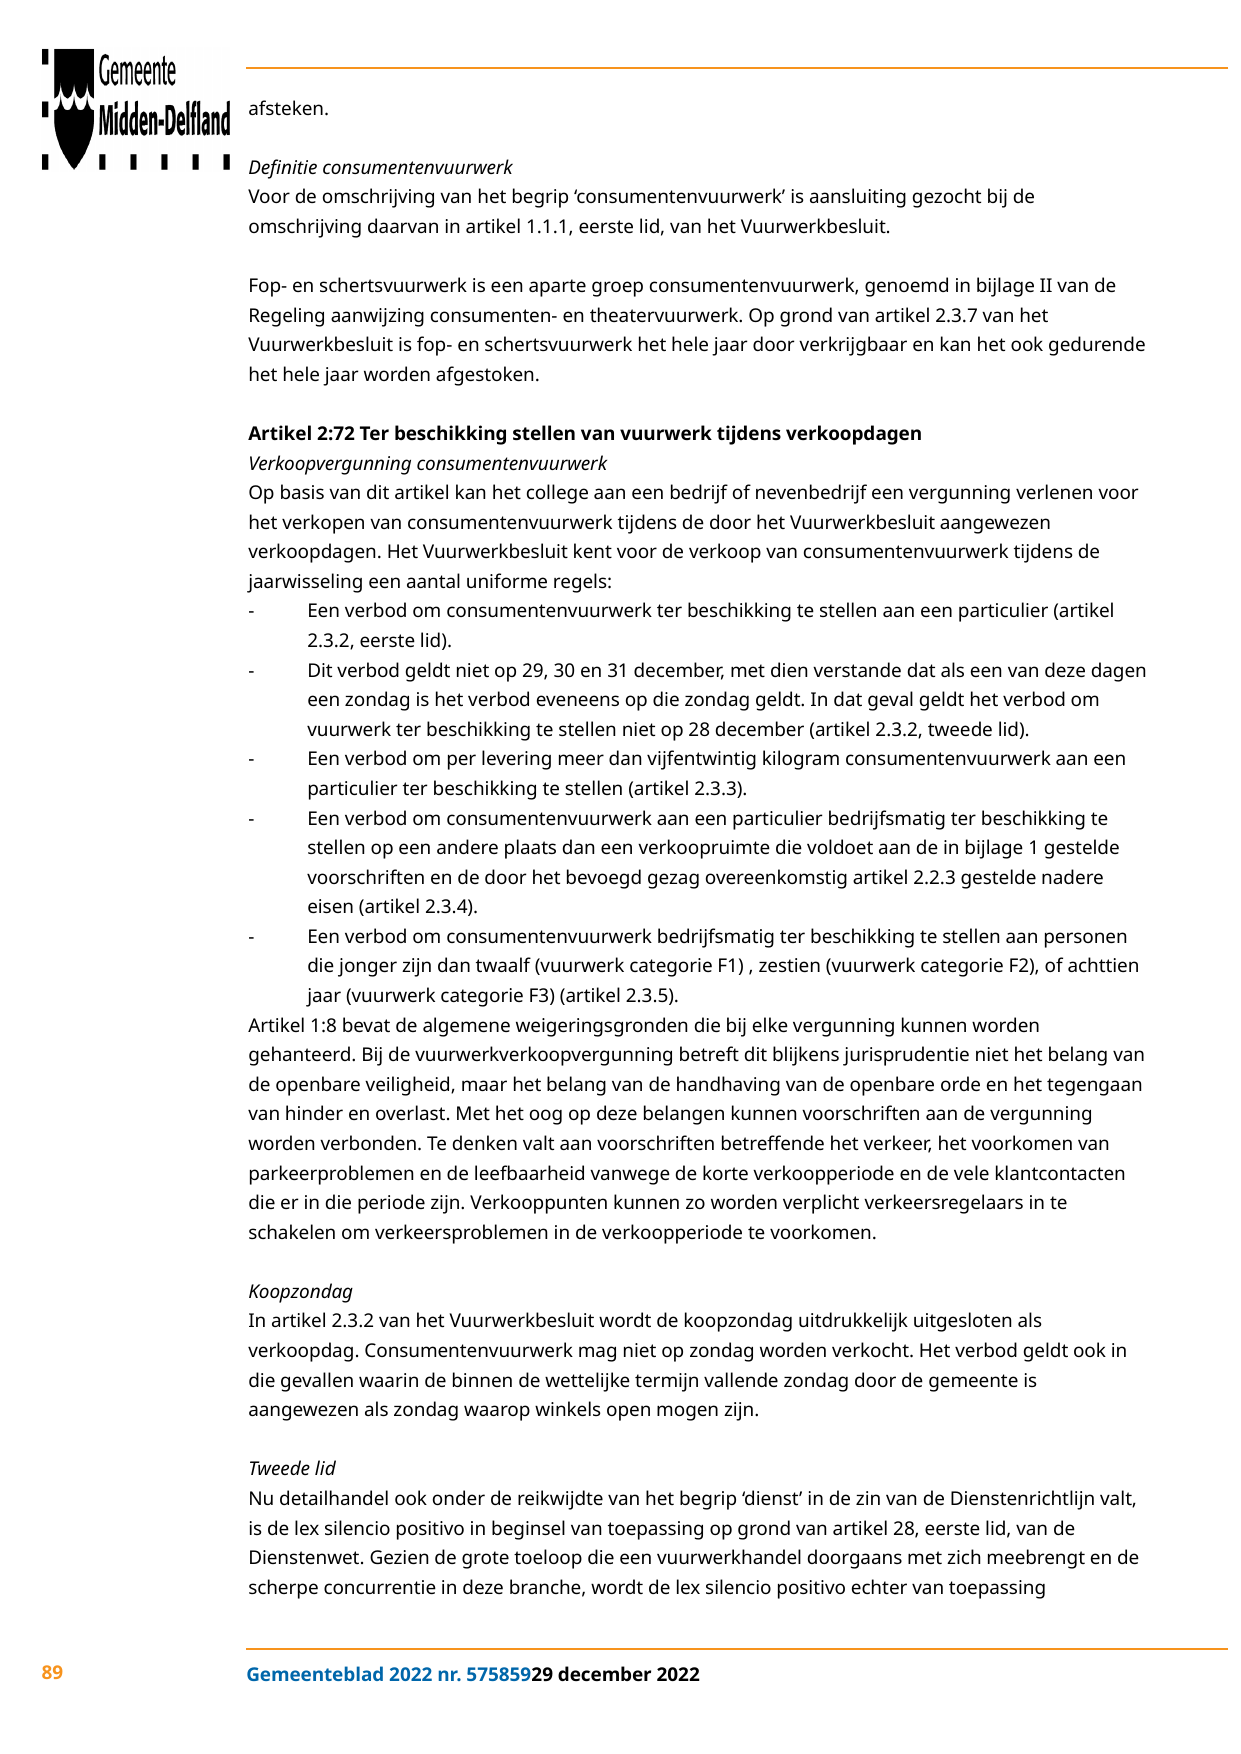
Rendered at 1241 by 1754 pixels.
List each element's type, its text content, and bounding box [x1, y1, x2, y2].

text Definitie consumentenvuurwerk [248, 154, 1152, 180]
text In artikel 2.3.2 van het Vuurwerkbesluit wordt de koopzondag uitdrukkelijk uitgesloten als verkoopdag. Consumentenvuurwerk mag niet op zondag worden verkocht. Het verbod geldt ook in die gevallen waarin de binnen de wettelijke termijn vallende zondag door de gemeente is aangewezen als zondag waarop winkels open mogen zijn. [248, 1308, 1152, 1422]
text Artikel 2:72 Ter beschikking stellen van vuurwerk tijdens verkoopdagen [248, 420, 1152, 446]
text Koopzondag [248, 1278, 1152, 1304]
list Een verbod om consumentenvuurwerk ter beschikking te stellen aan een particulier (artikel 2.3.2, eerste lid). [248, 598, 1152, 653]
text afsteken. [248, 95, 1152, 121]
list Een verbod om consumentenvuurwerk bedrijfsmatig ter beschikking te stellen aan personen die jonger zijn dan twaalf (vuurwerk categorie F1) , zestien (vuurwerk categorie F2), of achttien jaar (vuurwerk categorie F3) (artikel 2.3.5). [248, 923, 1152, 1008]
text Artikel 1:8 bevat de algemene weigeringsgronden die bij elke vergunning kunnen worden gehanteerd. Bij de vuurwerkverkoopvergunning betreft dit blijkens jurisprudentie niet het belang van de openbare veiligheid, maar het belang van de handhaving van de openbare orde en het tegengaan van hinder en overlast. Met het oog op deze belangen kunnen voorschriften aan de vergunning worden verbonden. Te denken valt aan voorschriften betreffende het verkeer, het voorkomen van parkeerproblemen en de leefbaarheid vanwege de korte verkoopperiode en de vele klantcontacten die er in die periode zijn. Verkooppunten kunnen zo worden verplicht verkeersregelaars in te schakelen om verkeersproblemen in de verkoopperiode te voorkomen. [248, 1012, 1152, 1245]
list Een verbod om consumentenvuurwerk aan een particulier bedrijfsmatig ter beschikking te stellen op een andere plaats dan een verkoopruimte die voldoet aan de in bijlage 1 gestelde voorschriften en de door het bevoegd gezag overeenkomstig artikel 2.2.3 gestelde nadere eisen (artikel 2.3.4). [248, 805, 1152, 919]
text Op basis van dit artikel kan het college aan een bedrijf of nevenbedrijf een vergunning verlenen voor het verkopen van consumentenvuurwerk tijdens de door het Vuurwerkbesluit aangewezen verkoopdagen. Het Vuurwerkbesluit kent voor de verkoop van consumentenvuurwerk tijdens de jaarwisseling een aantal uniforme regels: [248, 479, 1152, 594]
text Fop- en schertsvuurwerk is een aparte groep consumentenvuurwerk, genoemd in bijlage II van de Regeling aanwijzing consumenten- en theatervuurwerk. Op grond van artikel 2.3.7 van het Vuurwerkbesluit is fop- en schertsvuurwerk het hele jaar door verkrijgbaar en kan het ook gedurende het hele jaar worden afgestoken. [248, 272, 1152, 387]
list Dit verbod geldt niet op 29, 30 en 31 december, met dien verstande dat als een van deze dagen een zondag is het verbod eveneens op die zondag geldt. In dat geval geldt het verbod om vuurwerk ter beschikking te stellen niet op 28 december (artikel 2.3.2, tweede lid). [248, 657, 1152, 742]
text Tweede lid [248, 1456, 1152, 1481]
text Nu detailhandel ook onder de reikwijdte van het begrip ‘dienst’ in de zin van de Dienstenrichtlijn valt, is de lex silencio positivo in beginsel van toepassing op grond van artikel 28, eerste lid, van de Dienstenwet. Gezien de grote toeloop die een vuurwerkhandel doorgaans met zich meebrengt en de scherpe concurrentie in deze branche, wordt de lex silencio positivo echter van toepassing [248, 1485, 1152, 1600]
picture [41, 47, 231, 172]
list Een verbod om per levering meer dan vijfentwintig kilogram consumentenvuurwerk aan een particulier ter beschikking te stellen (artikel 2.3.3). [248, 746, 1152, 801]
text Voor de omschrijving van het begrip ‘consumentenvuurwerk’ is aansluiting gezocht bij de omschrijving daarvan in artikel 1.1.1, eerste lid, van het Vuurwerkbesluit. [248, 183, 1152, 239]
text Verkoopvergunning consumentenvuurwerk [248, 450, 1152, 476]
